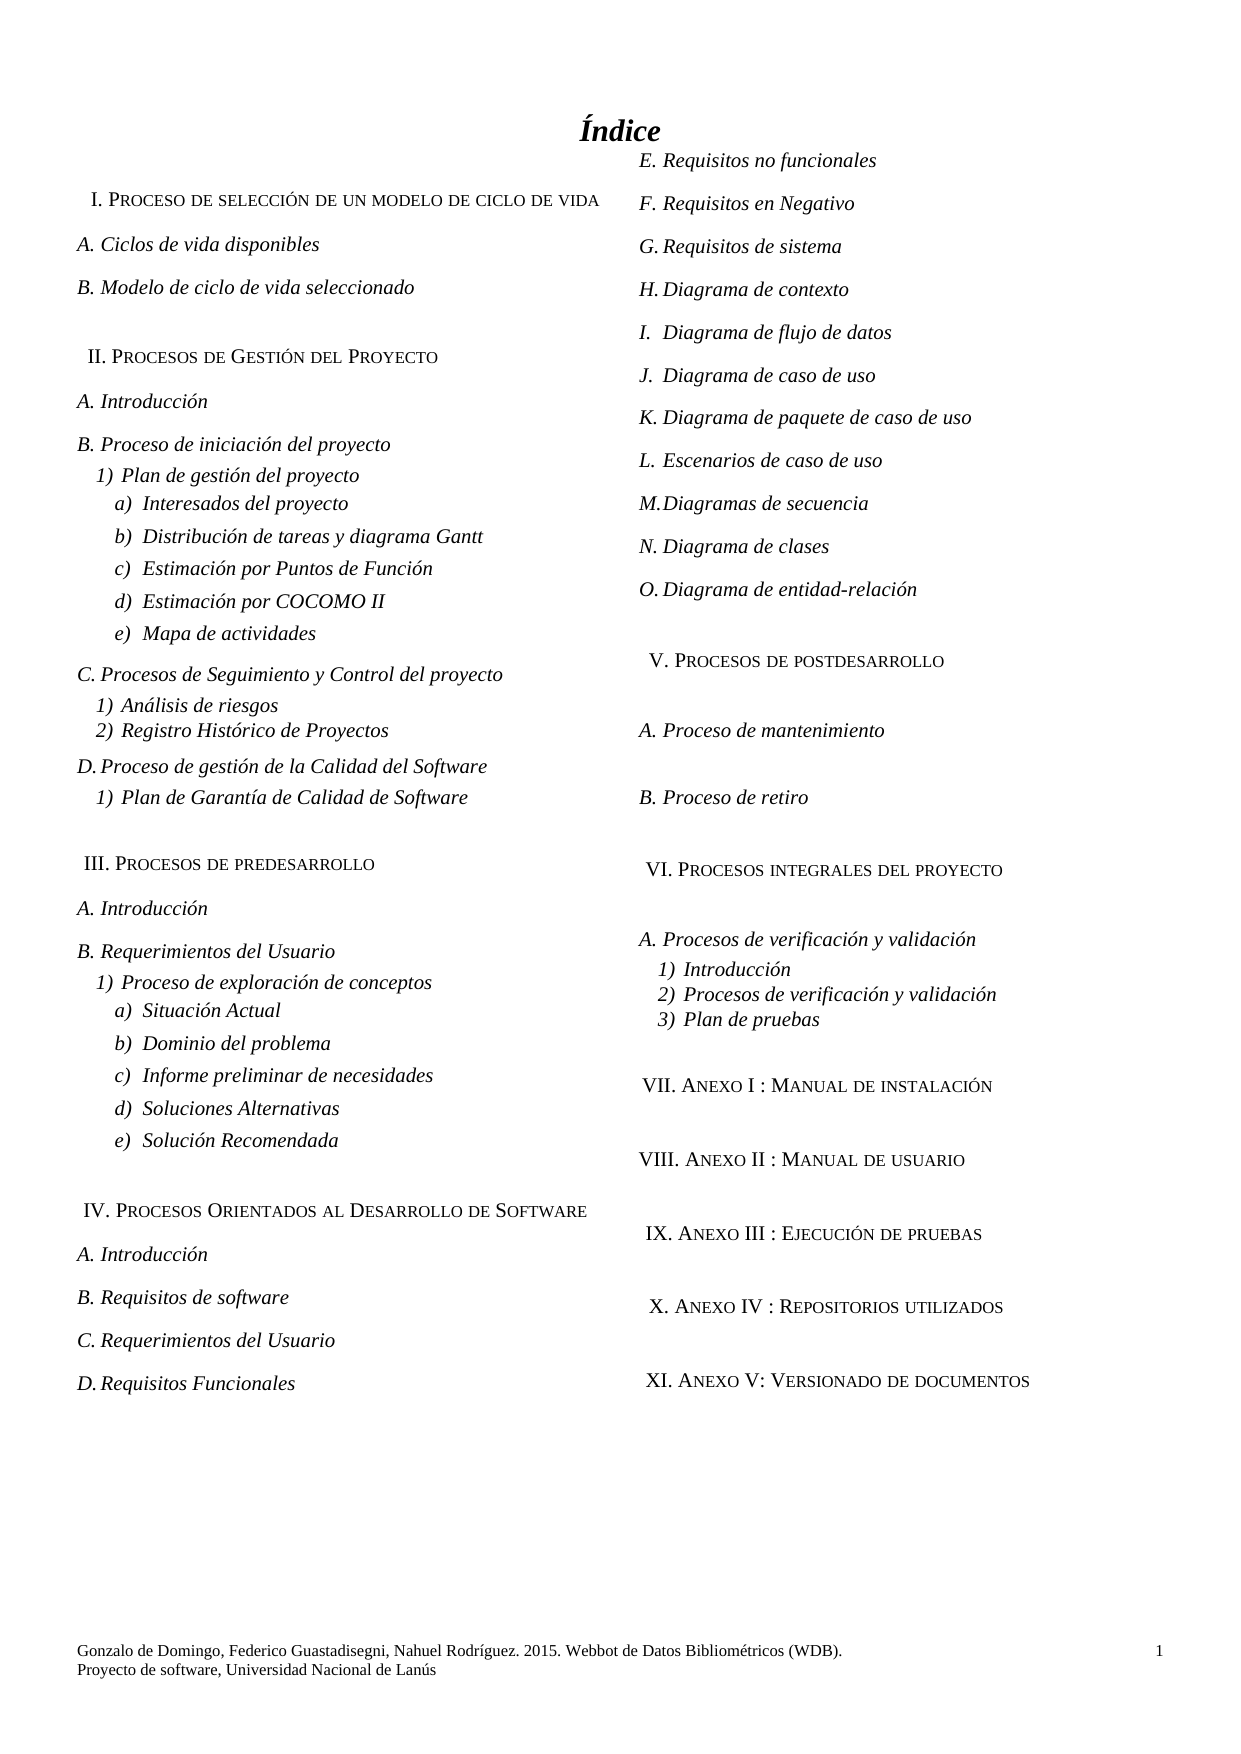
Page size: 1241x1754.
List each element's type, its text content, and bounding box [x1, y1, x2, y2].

subtitle Diagrama de contexto [639, 277, 1163, 301]
subtitle Anexo III : Ejecución de pruebas [639, 1221, 1163, 1245]
subtitle Proceso de retiro [639, 785, 1163, 809]
subtitle Soluciones Alternativas [77, 1096, 601, 1119]
text Índice [77, 112, 1163, 148]
subtitle Ciclos de vida disponibles [77, 232, 601, 256]
subtitle Situación Actual [77, 998, 601, 1022]
subtitle Solución Recomendada [77, 1128, 601, 1152]
subtitle Plan de gestión del proyecto [77, 462, 601, 487]
subtitle Introducción [77, 896, 601, 920]
subtitle Informe preliminar de necesidades [77, 1063, 601, 1087]
subtitle Introducción [639, 957, 1163, 982]
subtitle Anexo II : Manual de usuario [639, 1147, 1163, 1171]
subtitle Anexo I : Manual de instalación [639, 1073, 1163, 1097]
subtitle Proceso de mantenimiento [639, 718, 1163, 742]
subtitle Introducción [77, 1242, 601, 1266]
subtitle Procesos de postdesarrollo [639, 648, 1163, 672]
subtitle Introducción [77, 389, 601, 413]
subtitle Procesos de Gestión del Proyecto [77, 344, 601, 368]
subtitle Proceso de selección de un modelo de ciclo de vida [77, 187, 601, 211]
subtitle Diagrama de flujo de datos [639, 320, 1163, 344]
subtitle Requisitos de software [77, 1285, 601, 1309]
subtitle Distribución de tareas y diagrama Gantt [77, 524, 601, 548]
subtitle Proceso de exploración de conceptos [77, 969, 601, 994]
subtitle Proceso de gestión de la Calidad del Software [77, 754, 601, 778]
subtitle Procesos de Seguimiento y Control del proyecto [77, 662, 601, 686]
subtitle Registro Histórico de Proyectos [77, 717, 601, 742]
subtitle Procesos Orientados al Desarrollo de Software [77, 1197, 601, 1222]
subtitle Modelo de ciclo de vida seleccionado [77, 275, 601, 299]
subtitle Requerimientos del Usuario [77, 1328, 601, 1352]
subtitle Diagrama de entidad-relación [639, 577, 1163, 601]
subtitle Plan de pruebas [639, 1007, 1163, 1032]
subtitle Procesos de predesarrollo [77, 851, 601, 875]
subtitle Requisitos en Negativo [639, 191, 1163, 215]
subtitle Plan de Garantía de Calidad de Software [77, 785, 601, 810]
subtitle Dominio del problema [77, 1031, 601, 1055]
subtitle Escenarios de caso de uso [639, 448, 1163, 472]
subtitle Procesos de verificación y validación [639, 927, 1163, 951]
subtitle Diagramas de secuencia [639, 491, 1163, 515]
subtitle Mapa de actividades [77, 621, 601, 645]
subtitle Procesos integrales del proyecto [639, 857, 1163, 881]
subtitle Proceso de iniciación del proyecto [77, 432, 601, 456]
subtitle Estimación por Puntos de Función [77, 556, 601, 580]
subtitle Requisitos Funcionales [77, 1371, 601, 1395]
subtitle Requisitos de sistema [639, 234, 1163, 258]
subtitle Requisitos no funcionales [639, 148, 1163, 172]
subtitle Anexo IV : Repositorios utilizados [639, 1294, 1163, 1318]
subtitle Anexo V: Versionado de documentos [639, 1368, 1163, 1392]
subtitle Estimación por COCOMO II [77, 588, 601, 613]
subtitle Análisis de riesgos [77, 692, 601, 717]
subtitle Diagrama de clases [639, 534, 1163, 558]
subtitle Requerimientos del Usuario [77, 939, 601, 963]
subtitle Diagrama de caso de uso [639, 362, 1163, 387]
subtitle Interesados del proyecto [77, 491, 601, 515]
subtitle Procesos de verificación y validación [639, 982, 1163, 1007]
subtitle Diagrama de paquete de caso de uso [639, 405, 1163, 429]
